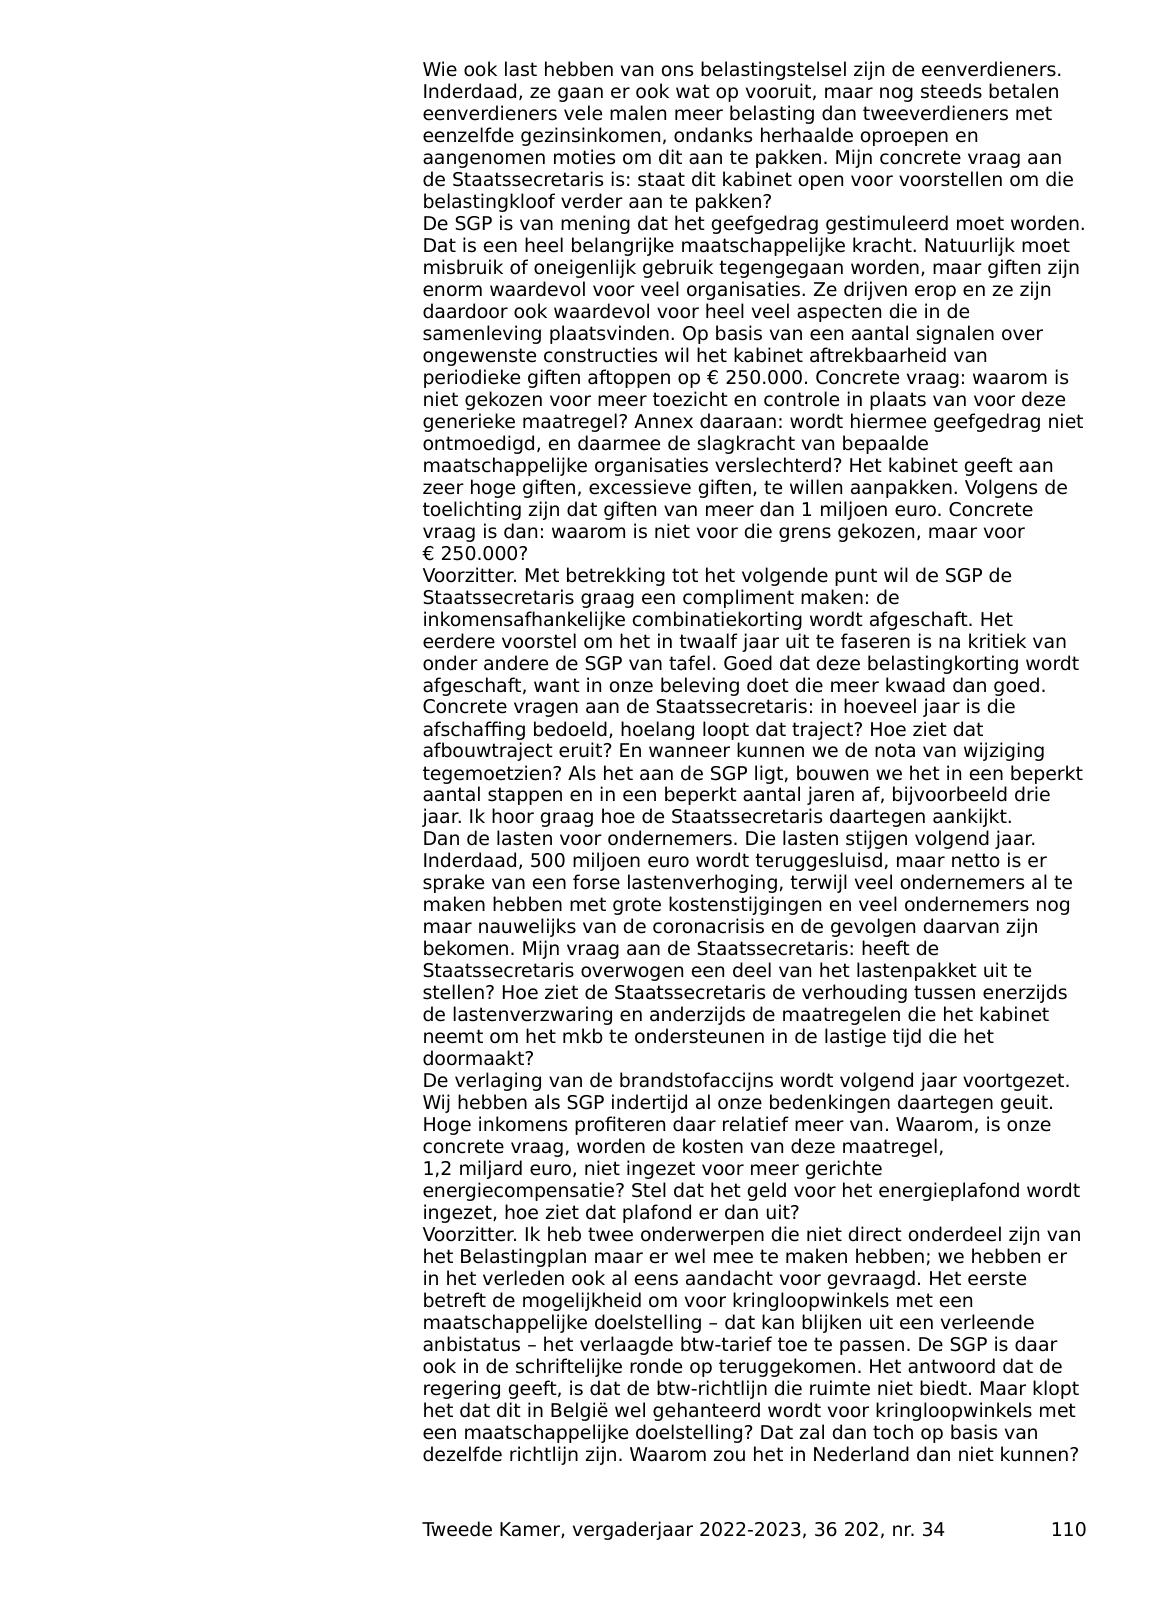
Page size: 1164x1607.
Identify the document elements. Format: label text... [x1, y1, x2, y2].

text Voorzitter. Met betrekking tot het volgende punt wil de SGP de Staatssecretaris graag een compliment maken: de inkomensafhankelijke combinatiekorting wordt afgeschaft. Het eerdere voorstel om het in twaalf jaar uit te faseren is na kritiek van onder andere de SGP van tafel. Goed dat deze belastingkorting wordt afgeschaft, want in onze beleving doet die meer kwaad dan goed. Concrete vragen aan de Staatssecretaris: in hoeveel jaar is die afschaffing bedoeld, hoelang loopt dat traject? Hoe ziet dat afbouwtraject eruit? En wanneer kunnen we de nota van wijziging tegemoetzien? Als het aan de SGP ligt, bouwen we het in een beperkt aantal stappen en in een beperkt aantal jaren af, bijvoorbeeld drie jaar. Ik hoor graag hoe de Staatssecretaris daartegen aankijkt. [422, 564, 1087, 828]
text Wie ook last hebben van ons belastingstelsel zijn de eenverdieners. Inderdaad, ze gaan er ook wat op vooruit, maar nog steeds betalen eenverdieners vele malen meer belasting dan tweeverdieners met eenzelfde gezinsinkomen, ondanks herhaalde oproepen en aangenomen moties om dit aan te pakken. Mijn concrete vraag aan de Staatssecretaris is: staat dit kabinet open voor voorstellen om die belastingkloof verder aan te pakken? [422, 59, 1087, 213]
text Voorzitter. Ik heb twee onderwerpen die niet direct onderdeel zijn van het Belastingplan maar er wel mee te maken hebben; we hebben er in het verleden ook al eens aandacht voor gevraagd. Het eerste betreft de mogelijkheid om voor kringloopwinkels met een maatschappelijke doelstelling – dat kan blijken uit een verleende anbistatus – het verlaagde btw-tarief toe te passen. De SGP is daar ook in de schriftelijke ronde op teruggekomen. Het antwoord dat de regering geeft, is dat de btw-richtlijn die ruimte niet biedt. Maar klopt het dat dit in België wel gehanteerd wordt voor kringloopwinkels met een maatschappelijke doelstelling? Dat zal dan toch op basis van dezelfde richtlijn zijn. Waarom zou het in Nederland dan niet kunnen? [422, 1224, 1087, 1466]
text De verlaging van de brandstofaccijns wordt volgend jaar voortgezet. Wij hebben als SGP indertijd al onze bedenkingen daartegen geuit. Hoge inkomens profiteren daar relatief meer van. Waarom, is onze concrete vraag, worden de kosten van deze maatregel, 1,2 miljard euro, niet ingezet voor meer gerichte energiecompensatie? Stel dat het geld voor het energieplafond wordt ingezet, hoe ziet dat plafond er dan uit? [422, 1070, 1087, 1224]
text De SGP is van mening dat het geefgedrag gestimuleerd moet worden. Dat is een heel belangrijke maatschappelijke kracht. Natuurlijk moet misbruik of oneigenlijk gebruik tegengegaan worden, maar giften zijn enorm waardevol voor veel organisaties. Ze drijven erop en ze zijn daardoor ook waardevol voor heel veel aspecten die in de samenleving plaatsvinden. Op basis van een aantal signalen over ongewenste constructies wil het kabinet aftrekbaarheid van periodieke giften aftoppen op € 250.000. Concrete vraag: waarom is niet gekozen voor meer toezicht en controle in plaats van voor deze generieke maatregel? Annex daaraan: wordt hiermee geefgedrag niet ontmoedigd, en daarmee de slagkracht van bepaalde maatschappelijke organisaties verslechterd? Het kabinet geeft aan zeer hoge giften, excessieve giften, te willen aanpakken. Volgens de toelichting zijn dat giften van meer dan 1 miljoen euro. Concrete vraag is dan: waarom is niet voor die grens gekozen, maar voor € 250.000? [422, 213, 1087, 564]
text Dan de lasten voor ondernemers. Die lasten stijgen volgend jaar. Inderdaad, 500 miljoen euro wordt teruggesluisd, maar netto is er sprake van een forse lastenverhoging, terwijl veel ondernemers al te maken hebben met grote kostenstijgingen en veel ondernemers nog maar nauwelijks van de coronacrisis en de gevolgen daarvan zijn bekomen. Mijn vraag aan de Staatssecretaris: heeft de Staatssecretaris overwogen een deel van het lastenpakket uit te stellen? Hoe ziet de Staatssecretaris de verhouding tussen enerzijds de lastenverzwaring en anderzijds de maatregelen die het kabinet neemt om het mkb te ondersteunen in de lastige tijd die het doormaakt? [422, 828, 1087, 1070]
